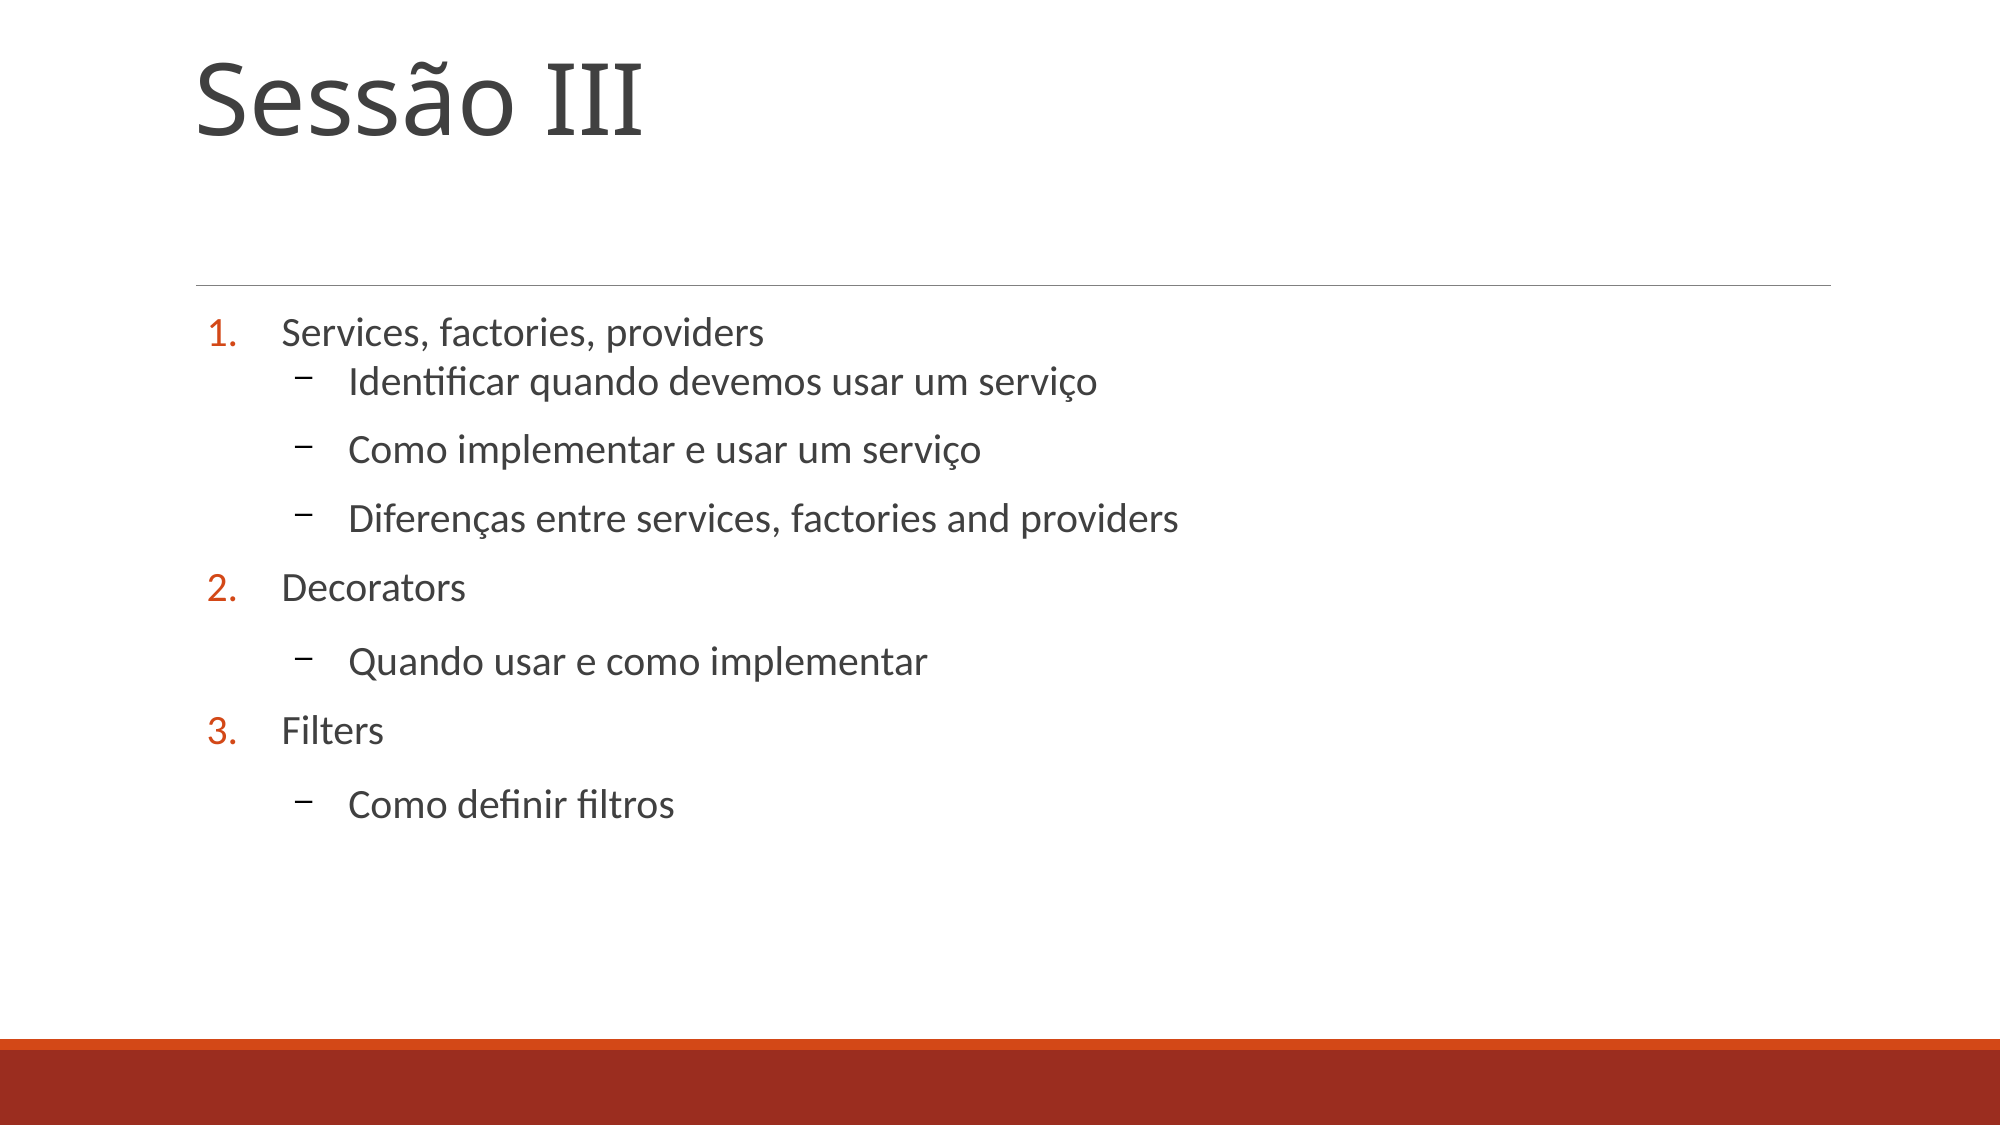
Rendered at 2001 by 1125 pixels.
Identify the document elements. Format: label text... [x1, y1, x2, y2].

list Services, factories, providers Identificar quando devemos usar um serviço Como implementar e usar um serviço Diferenças entre services, factories and providers Decorators Quando usar e como implementar Filters Como definir filtros [191, 302, 1842, 963]
title Sessão III [180, 47, 1830, 285]
